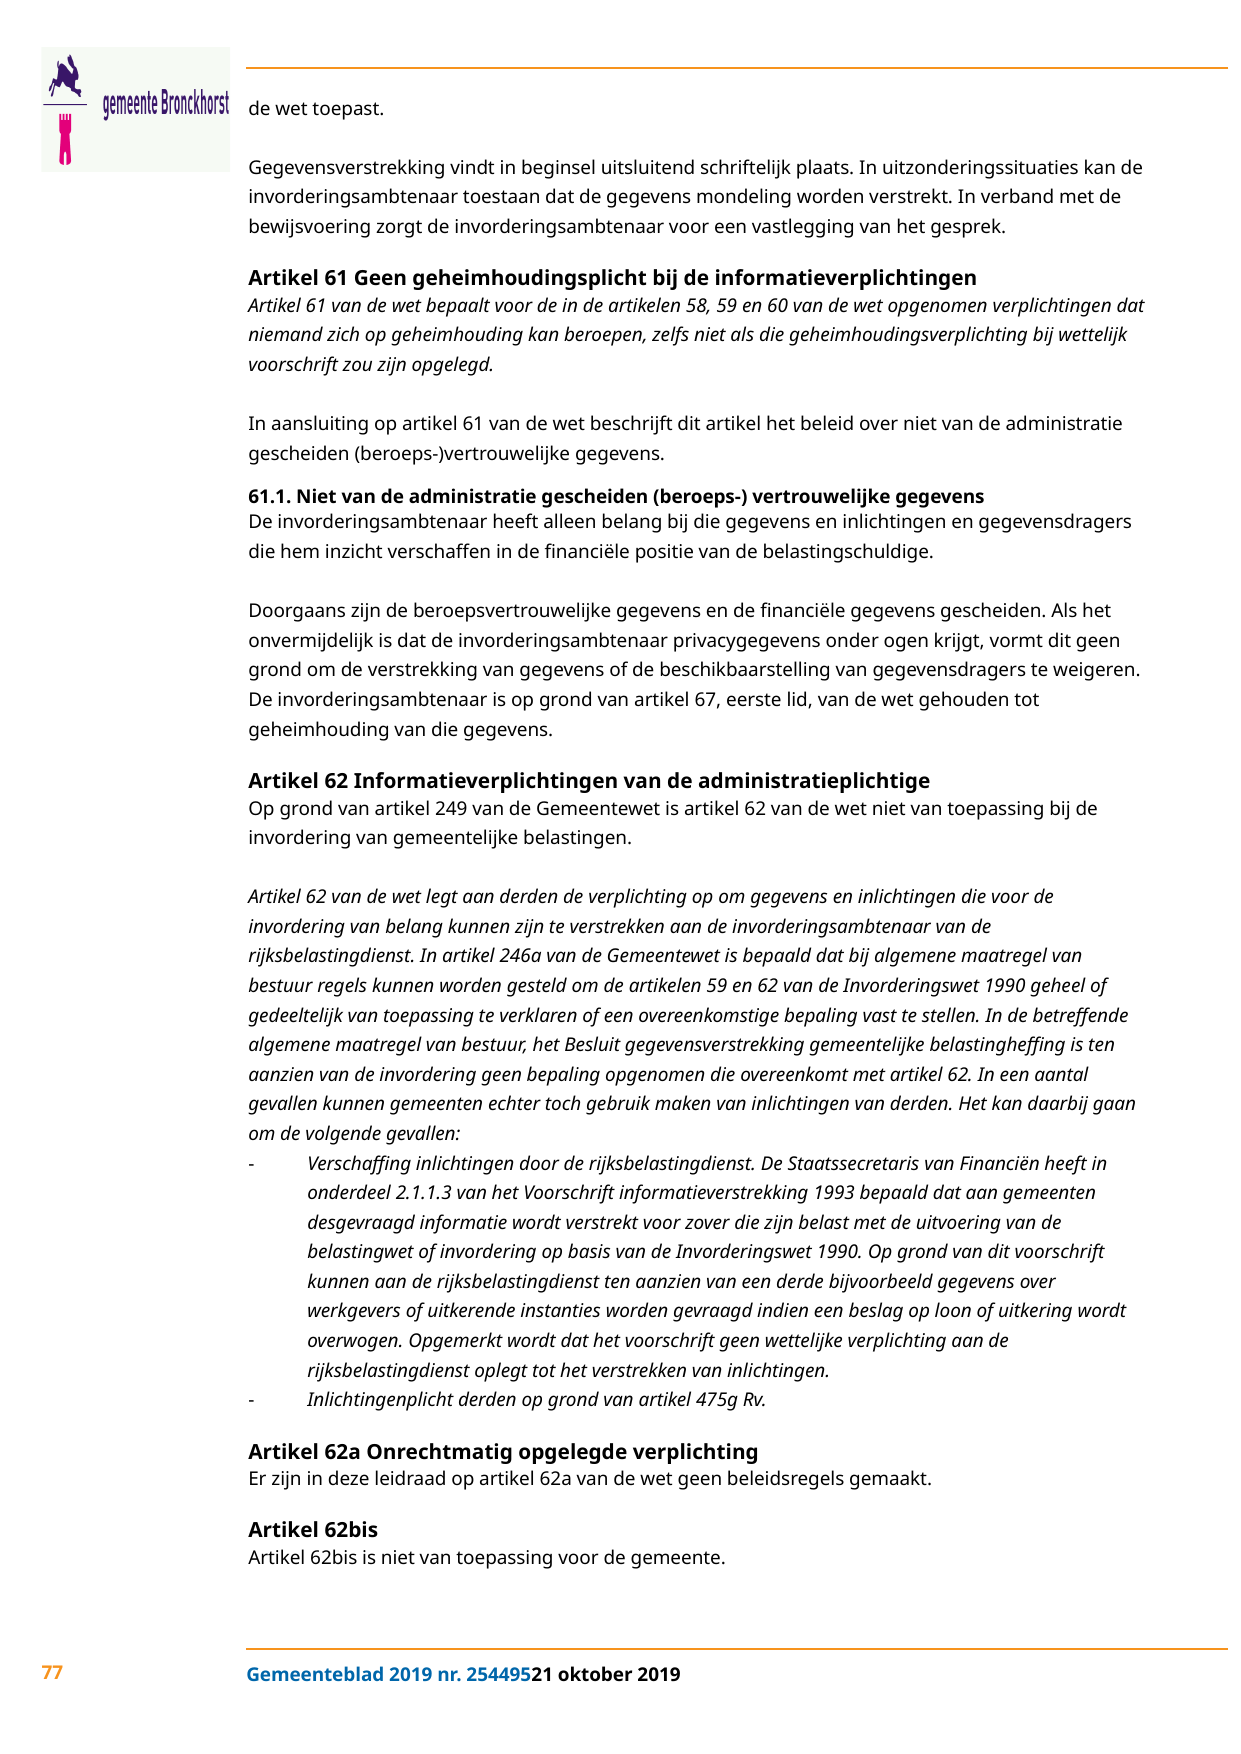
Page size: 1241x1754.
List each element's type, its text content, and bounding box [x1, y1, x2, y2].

text De invorderingsambtenaar heeft alleen belang bij die gegevens en inlichtingen en gegevensdragers die hem inzicht verschaffen in de financiële positie van de belastingschuldige. [248, 509, 1152, 564]
list Verschaffing inlichtingen door de rijksbelastingdienst. De Staatssecretaris van Financiën heeft in onderdeel 2.1.1.3 van het Voorschrift informatieverstrekking 1993 bepaald dat aan gemeenten desgevraagd informatie wordt verstrekt voor zover die zijn belast met de uitvoering van de belastingwet of invordering op basis van de Invorderingswet 1990. Op grond van dit voorschrift kunnen aan de rijksbelastingdienst ten aanzien van een derde bijvoorbeeld gegevens over werkgevers of uitkerende instanties worden gevraagd indien een beslag op loon of uitkering wordt overwogen. Opgemerkt wordt dat het voorschrift geen wettelijke verplichting aan de rijksbelastingdienst oplegt tot het verstrekken van inlichtingen. [248, 1150, 1152, 1382]
list Inlichtingenplicht derden op grond van artikel 475g Rv. [248, 1386, 1152, 1412]
text Artikel 62bis [248, 1516, 1152, 1544]
text Artikel 62 van de wet legt aan derden de verplichting op om gegevens en inlichtingen die voor de invordering van belang kunnen zijn te verstrekken aan de invorderingsambtenaar van de rijksbelastingdienst. In artikel 246a van de Gemeentewet is bepaald dat bij algemene maatregel van bestuur regels kunnen worden gesteld om de artikelen 59 en 62 van de Invorderingswet 1990 geheel of gedeeltelijk van toepassing te verklaren of een overeenkomstige bepaling vast te stellen. In de betreffende algemene maatregel van bestuur, het Besluit gegevensverstrekking gemeentelijke belastingheffing is ten aanzien van de invordering geen bepaling opgenomen die overeenkomt met artikel 62. In een aantal gevallen kunnen gemeenten echter toch gebruik maken van inlichtingen van derden. Het kan daarbij gaan om de volgende gevallen: [248, 883, 1152, 1146]
text Er zijn in deze leidraad op artikel 62a van de wet geen beleidsregels gemaakt. [248, 1465, 1152, 1491]
text Artikel 62bis is niet van toepassing voor de gemeente. [248, 1544, 1152, 1570]
text Doorgaans zijn de beroepsvertrouwelijke gegevens en de financiële gegevens gescheiden. Als het onvermijdelijk is dat de invorderingsambtenaar privacygegevens onder ogen krijgt, vormt dit geen grond om de verstrekking van gegevens of de beschikbaarstelling van gegevensdragers te weigeren. De invorderingsambtenaar is op grond van artikel 67, eerste lid, van de wet gehouden tot geheimhouding van die gegevens. [248, 597, 1152, 742]
text Artikel 61 van de wet bepaalt voor de in de artikelen 58, 59 en 60 van de wet opgenomen verplichtingen dat niemand zich op geheimhouding kan beroepen, zelfs niet als die geheimhoudingsverplichting bij wettelijk voorschrift zou zijn opgelegd. [248, 292, 1152, 377]
text Op grond van artikel 249 van de Gemeentewet is artikel 62 van de wet niet van toepassing bij de invordering van gemeentelijke belastingen. [248, 795, 1152, 850]
text Artikel 62a Onrechtmatig opgelegde verplichting [248, 1437, 1152, 1465]
text Artikel 61 Geen geheimhoudingsplicht bij de informatieverplichtingen [248, 263, 1152, 292]
text Gegevensverstrekking vindt in beginsel uitsluitend schriftelijk plaats. In uitzonderingssituaties kan de invorderingsambtenaar toestaan dat de gegevens mondeling worden verstrekt. In verband met de bewijsvoering zorgt de invorderingsambtenaar voor een vastlegging van het gesprek. [248, 154, 1152, 239]
picture [41, 47, 231, 172]
text Artikel 62 Informatieverplichtingen van de administratieplichtige [248, 766, 1152, 795]
text de wet toepast. [248, 95, 1152, 121]
text 61.1. Niet van de administratie gescheiden (beroeps-) vertrouwelijke gegevens [248, 483, 1152, 509]
text In aansluiting op artikel 61 van de wet beschrijft dit artikel het beleid over niet van de administratie gescheiden (beroeps-)vertrouwelijke gegevens. [248, 410, 1152, 466]
